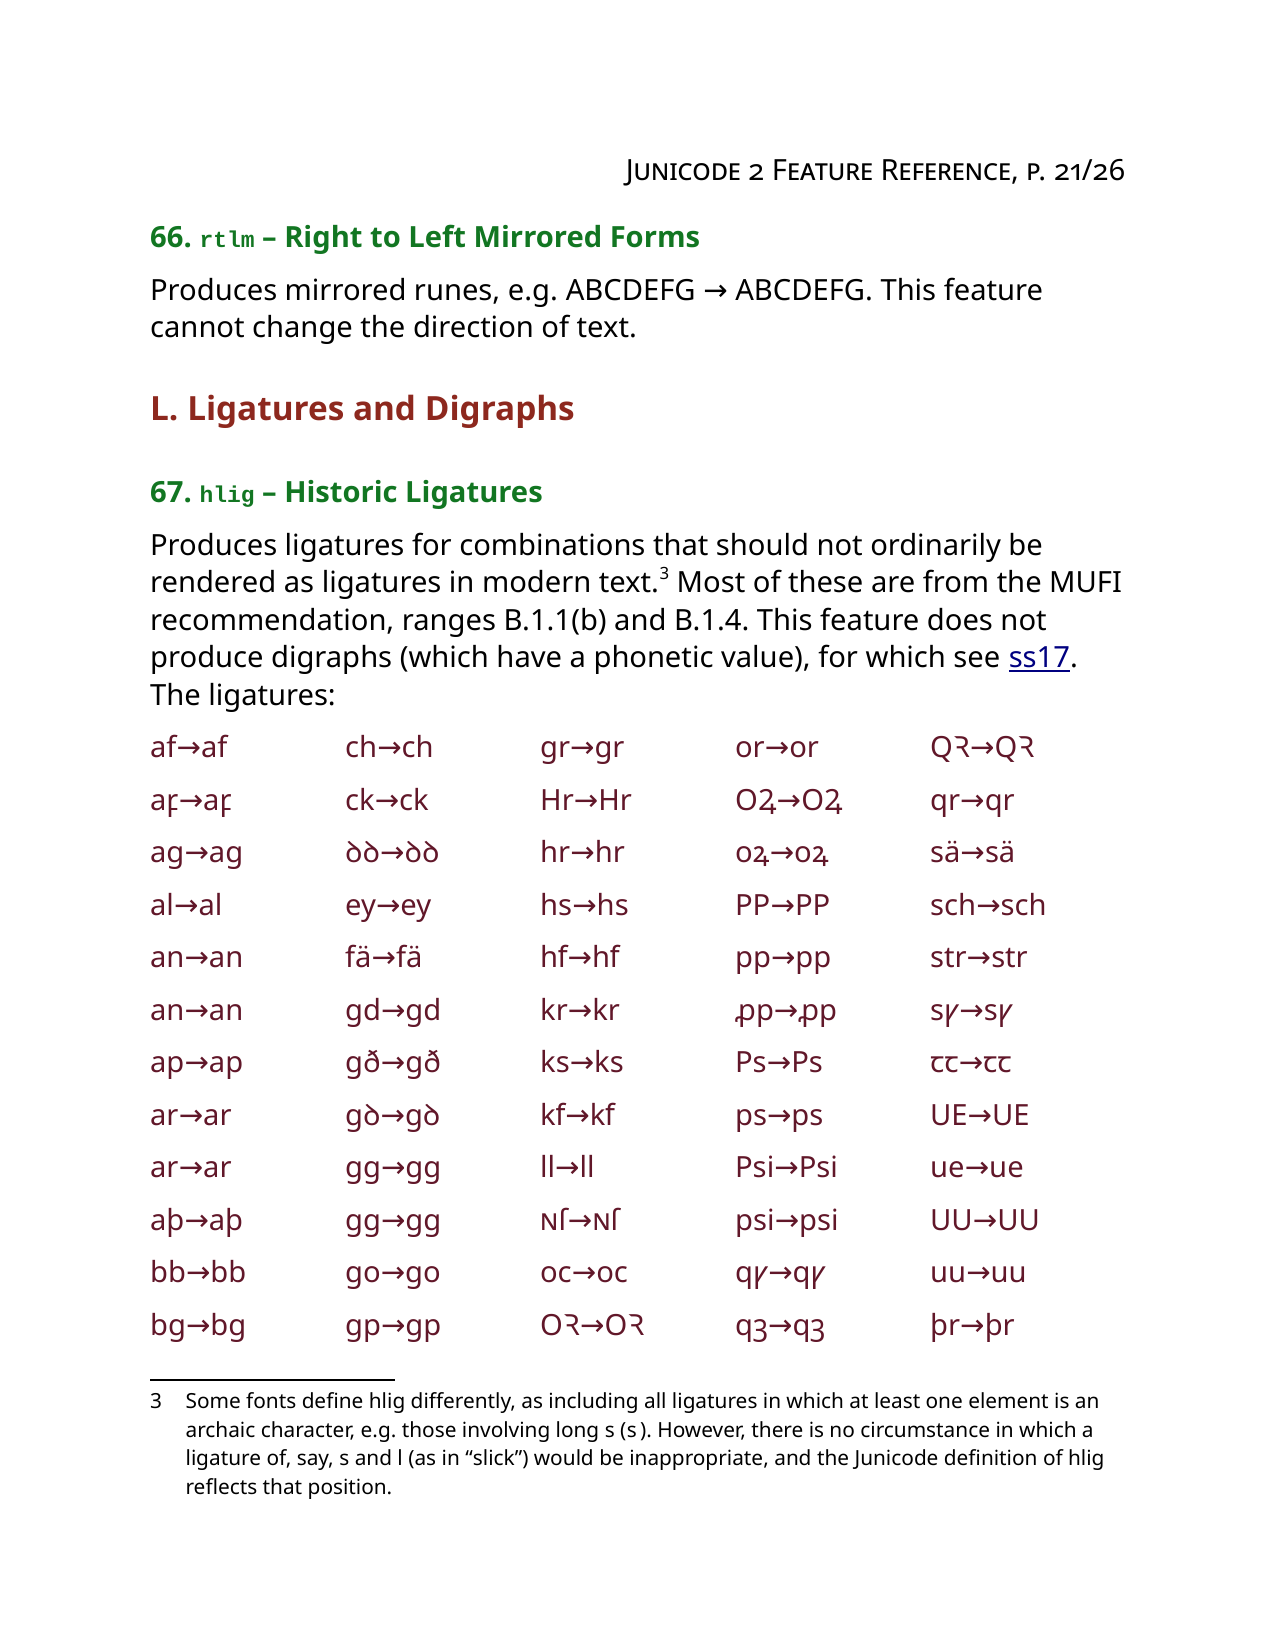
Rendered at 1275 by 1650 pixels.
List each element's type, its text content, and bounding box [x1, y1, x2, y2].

text OꝜ→OꝜ [735, 780, 930, 817]
text ꞇꞇ→ꞇꞇ [930, 1042, 1125, 1080]
text aþ→aþ [150, 1200, 345, 1237]
text ue→ue [930, 1147, 1125, 1185]
text ks→ks [540, 1042, 735, 1080]
text sꝩ→sꝩ [930, 990, 1125, 1027]
text af→af [150, 727, 345, 765]
text gð→gð [345, 1042, 540, 1080]
text gg→gg [345, 1147, 540, 1185]
text sch→sch [930, 885, 1125, 922]
text ck→ck [345, 780, 540, 817]
subtitle L. Ligatures and Digraphs [150, 390, 1125, 427]
text Produces mirrored runes, e.g. ABCDEFG → ABCDEFG. This feature cannot change the direction of text. [150, 270, 1125, 345]
text ɡɡ→ɡɡ [345, 1200, 540, 1237]
text oꝝ→oꝝ [735, 832, 930, 870]
subtitle 66. rtlm – Right to Left Mirrored Forms [150, 217, 1125, 255]
text ar→ar [150, 1095, 345, 1132]
text OꝚ→OꝚ [540, 1305, 735, 1342]
subtitle 67. hlig – Historic Ligatures [150, 472, 1125, 510]
text UE→UE [930, 1095, 1125, 1132]
text an→an [150, 937, 345, 975]
text pp→pp [735, 937, 930, 975]
text aꝼ→aꝼ [150, 780, 345, 817]
text kẝ→kẝ [540, 1095, 735, 1132]
text gp→gp [345, 1305, 540, 1342]
text þr→þr [930, 1305, 1125, 1342]
text ar→ar [150, 1147, 345, 1185]
text or→or [735, 727, 930, 765]
text psi→psi [735, 1200, 930, 1237]
text UU→UU [930, 1200, 1125, 1237]
text ꝓp→ꝓp [735, 990, 930, 1027]
text hẝ→hẝ [540, 937, 735, 975]
text f‌​ä→fä [345, 937, 540, 975]
text hs→hs [540, 885, 735, 922]
text qr→qr [930, 780, 1125, 817]
text Psi→Psi [735, 1147, 930, 1185]
text hr→hr [540, 832, 735, 870]
text Hr→Hr [540, 780, 735, 817]
text ps→ps [735, 1095, 930, 1132]
text gd→gd [345, 990, 540, 1027]
text QꝚ→QꝚ [930, 727, 1125, 765]
text bg→bg [150, 1305, 345, 1342]
text an→an [150, 990, 345, 1027]
text go→go [345, 1252, 540, 1290]
text Ps→Ps [735, 1042, 930, 1080]
text oc→oc [540, 1252, 735, 1290]
text qꝩ→qꝩ [735, 1252, 930, 1290]
text gr→gr [540, 727, 735, 765]
text ap→ap [150, 1042, 345, 1080]
text gꝺ→gꝺ [345, 1095, 540, 1132]
text al→al [150, 885, 345, 922]
text sä→sä [930, 832, 1125, 870]
text bb→bb [150, 1252, 345, 1290]
text nſ→nſ [540, 1200, 735, 1237]
text ey→ey [345, 885, 540, 922]
text str→str [930, 937, 1125, 975]
text uu→uu [930, 1252, 1125, 1290]
text ll→ll [540, 1147, 735, 1185]
text ag→ag [150, 832, 345, 870]
text Some fonts define hlig differently, as including all ligatures in which at least one element is an archaic character, e.g. those involving long s (s ). However, there is no circumstance in which a ligature of, say, s and l (as in “slick”) would be inappropriate, and the Junicode definition of hlig reflects that position. [150, 1386, 1125, 1500]
text PP→PP [735, 885, 930, 922]
text kr→kr [540, 990, 735, 1027]
text qꝫ→qꝫ [735, 1305, 930, 1342]
text ꝺꝺ→ꝺꝺ [345, 832, 540, 870]
text ch→ch [345, 727, 540, 765]
text Produces ligatures for combinations that should not ordinarily be rendered as ligatures in modern text. Most of these are from the MUFI recommendation, ranges B.1.1(b) and B.1.4. This feature does not produce digraphs (which have a phonetic value), for which see ss17. The ligatures: [150, 525, 1125, 712]
